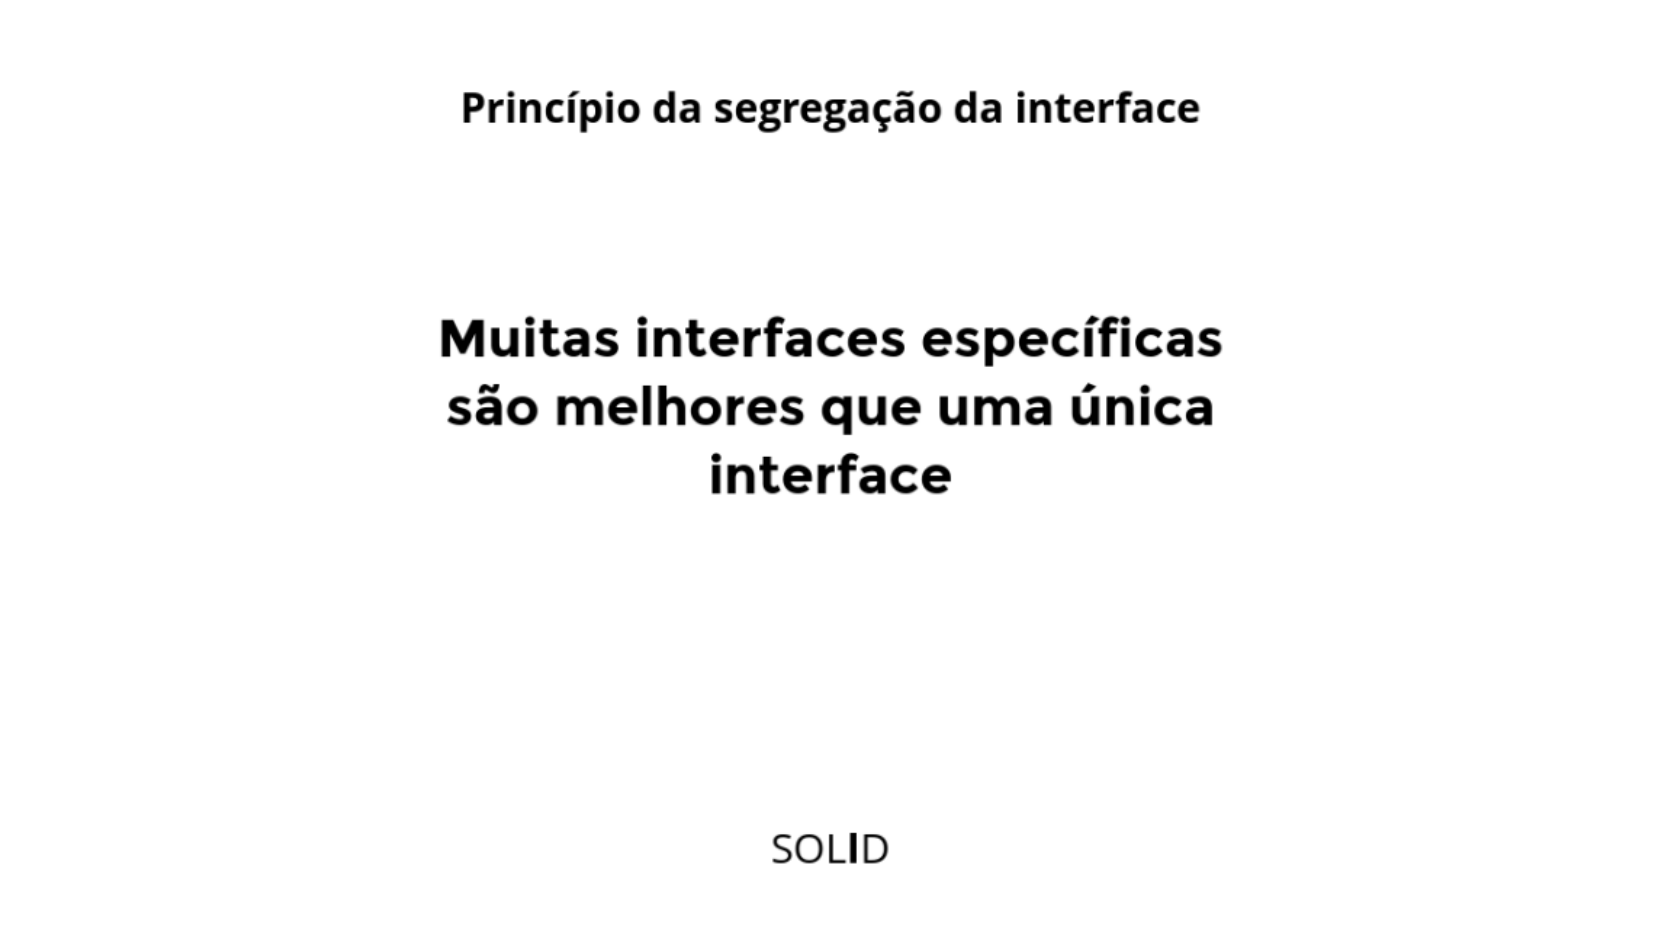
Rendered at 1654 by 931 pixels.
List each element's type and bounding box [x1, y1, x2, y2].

picture [221, 0, 1436, 930]
